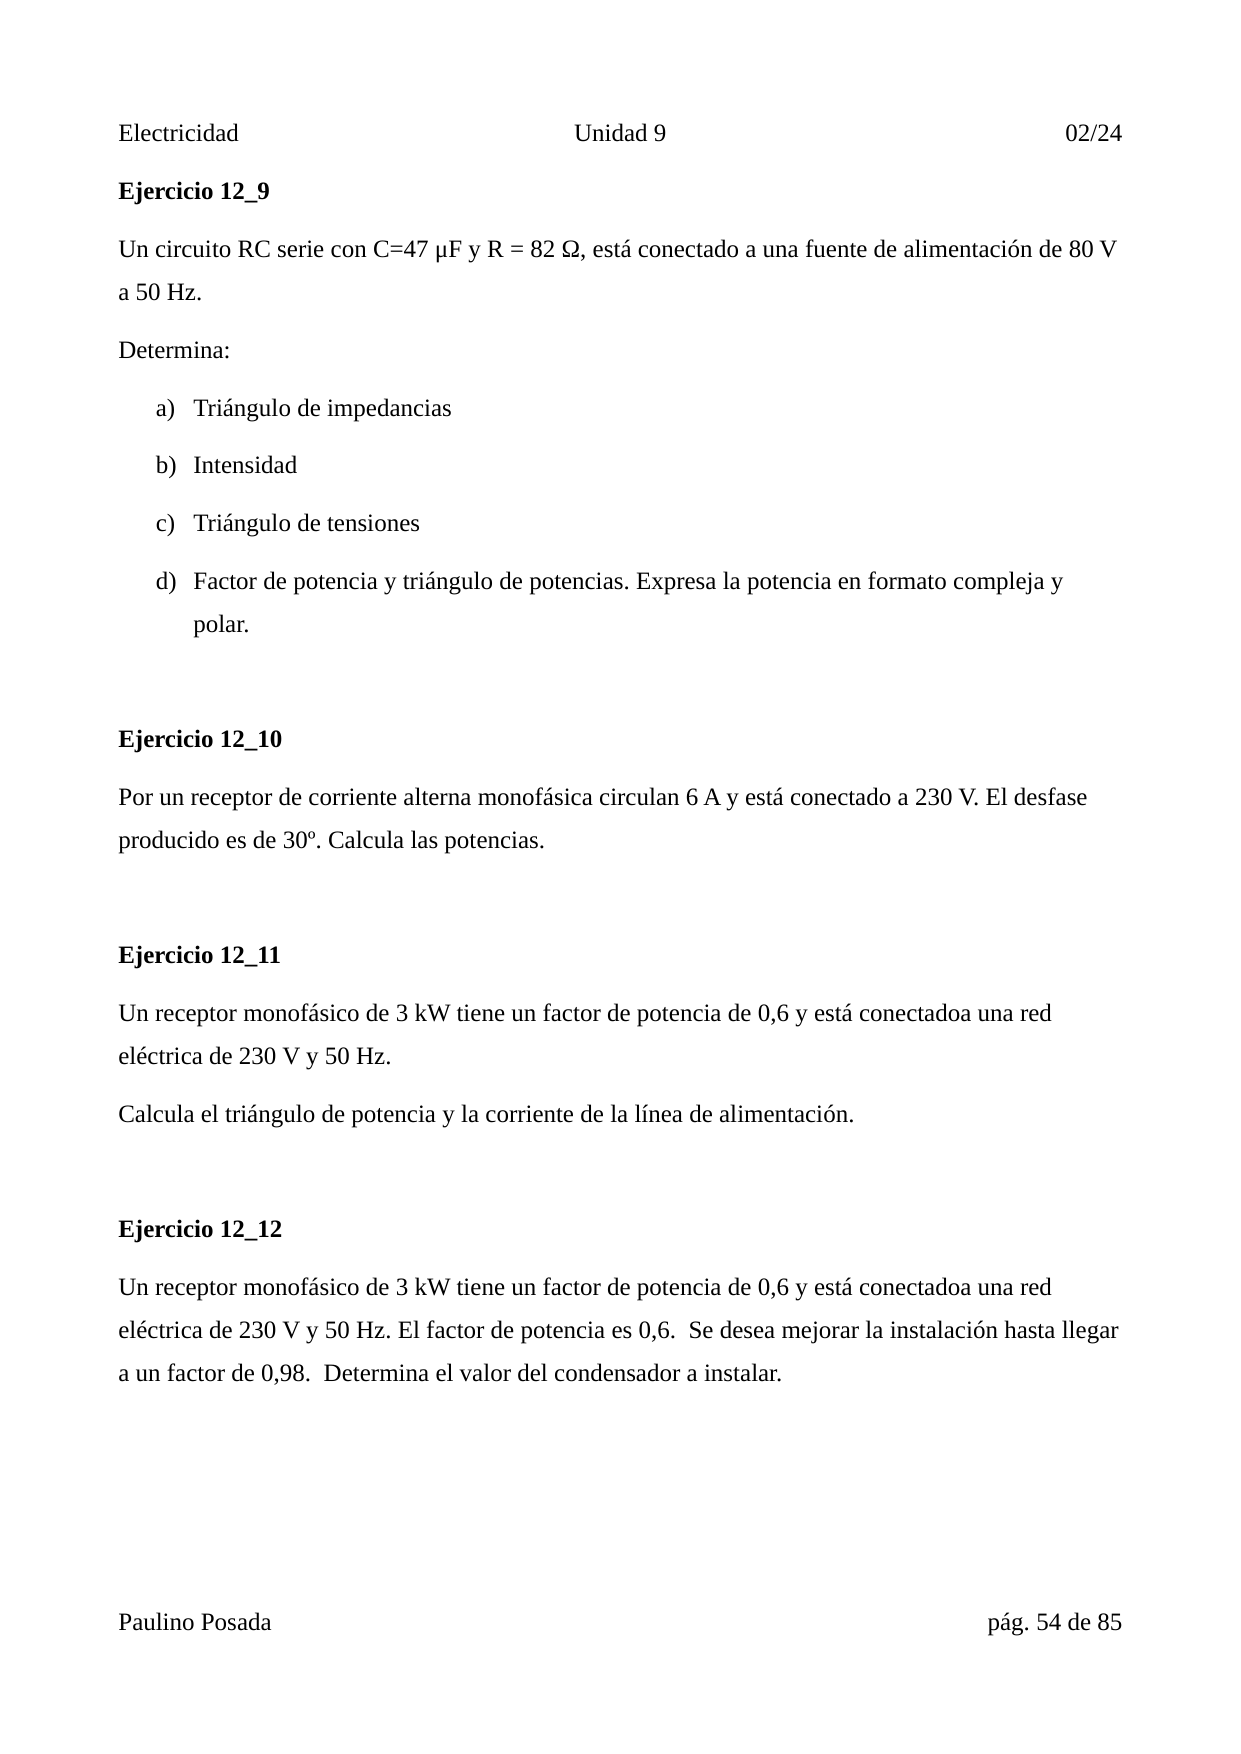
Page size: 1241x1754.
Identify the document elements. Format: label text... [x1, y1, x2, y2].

text Ejercicio 12_12 [118, 1214, 1122, 1243]
text Ejercicio 12_10 [118, 724, 1122, 753]
list Factor de potencia y triángulo de potencias. Expresa la potencia en formato compleja y polar. [156, 566, 1122, 638]
list Triángulo de tensiones [156, 508, 1122, 537]
text Un circuito RC serie con C=47 μF y R = 82 Ω, está conectado a una fuente de alimentación de 80 V a 50 Hz. [118, 234, 1122, 306]
text Determina: [118, 335, 1122, 364]
text Por un receptor de corriente alterna monofásica circulan 6 A y está conectado a 230 V. El desfase producido es de 30º. Calcula las potencias. [118, 782, 1122, 854]
list Intensidad [156, 450, 1122, 479]
text Calcula el triángulo de potencia y la corriente de la línea de alimentación. [118, 1099, 1122, 1128]
text Ejercicio 12_9 [118, 176, 1122, 205]
text Un receptor monofásico de 3 kW tiene un factor de potencia de 0,6 y está conectadoa una red eléctrica de 230 V y 50 Hz. El factor de potencia es 0,6. Se desea mejorar la instalación hasta llegar a un factor de 0,98. Determina el valor del condensador a instalar. [118, 1272, 1122, 1387]
text Un receptor monofásico de 3 kW tiene un factor de potencia de 0,6 y está conectadoa una red eléctrica de 230 V y 50 Hz. [118, 998, 1122, 1070]
list Triángulo de impedancias [156, 393, 1122, 421]
text Ejercicio 12_11 [118, 941, 1122, 969]
